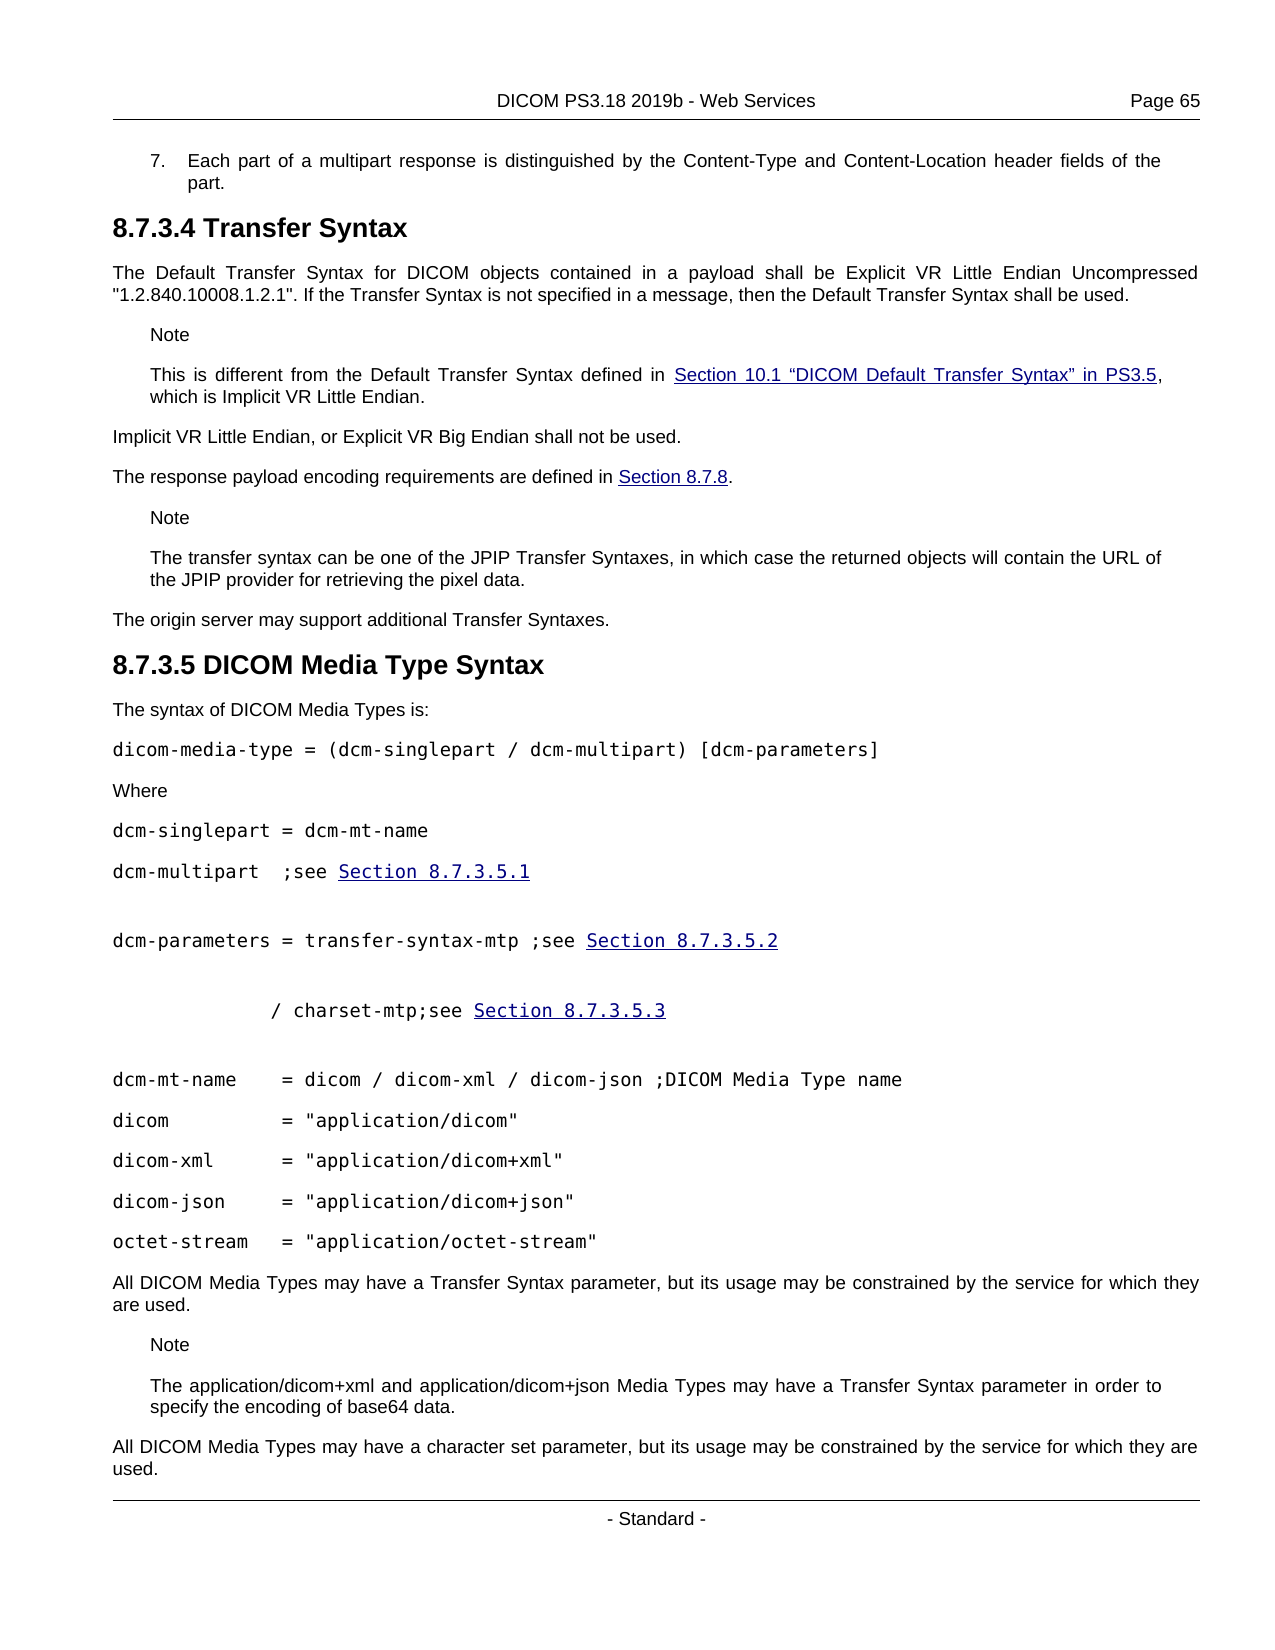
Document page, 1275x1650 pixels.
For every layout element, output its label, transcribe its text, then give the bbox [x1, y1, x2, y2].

text 7. Each part of a multipart response is distinguished by the Content-Type and Content-Location header fields of the part. [150, 150, 1162, 193]
text The Default Transfer Syntax for DICOM objects contained in a payload shall be Explicit VR Little Endian Uncompressed "1.2.840.10008.1.2.1". If the Transfer Syntax is not specified in a message, then the Default Transfer Syntax shall be used. [112, 262, 1200, 305]
text dicom-xml = "application/dicom+xml" [112, 1150, 1200, 1172]
text dcm-multipart ;see Section 8.7.3.5.1 [112, 861, 1200, 912]
text The transfer syntax can be one of the JPIP Transfer Syntaxes, in which case the returned objects will contain the URL of the JPIP provider for retrieving the pixel data. [150, 547, 1162, 590]
text dicom-json = "application/dicom+json" [112, 1191, 1200, 1213]
text 8.7.3.5 DICOM Media Type Syntax [112, 649, 1200, 680]
text Note [150, 1334, 1162, 1356]
text All DICOM Media Types may have a character set parameter, but its usage may be constrained by the service for which they are used. [112, 1436, 1200, 1479]
text dcm-parameters = transfer-syntax-mtp ;see Section 8.7.3.5.2 [112, 930, 1200, 981]
text Where [112, 780, 1200, 802]
text dicom = "application/dicom" [112, 1110, 1200, 1132]
text dcm-mt-name = dicom / dicom-xml / dicom-json ;DICOM Media Type name [112, 1069, 1200, 1091]
text The response payload encoding requirements are defined in Section 8.7.8. [112, 466, 1200, 488]
text Implicit VR Little Endian, or Explicit VR Big Endian shall not be used. [112, 426, 1200, 447]
text The syntax of DICOM Media Types is: [112, 699, 1200, 721]
text dicom-media-type = (dcm-singlepart / dcm-multipart) [dcm-parameters] [112, 739, 1200, 761]
text 8.7.3.4 Transfer Syntax [112, 212, 1200, 243]
text octet-stream = "application/octet-stream" [112, 1232, 1200, 1253]
text All DICOM Media Types may have a Transfer Syntax parameter, but its usage may be constrained by the service for which they are used. [112, 1272, 1200, 1315]
text / charset-mtp;see Section 8.7.3.5.3 [112, 1000, 1200, 1050]
text This is different from the Default Transfer Syntax defined in Section 10.1 “DICOM Default Transfer Syntax” in PS3.5, which is Implicit VR Little Endian. [150, 364, 1162, 407]
text Note [150, 324, 1162, 345]
text dcm-singlepart = dcm-mt-name [112, 820, 1200, 842]
text The origin server may support additional Transfer Syntaxes. [112, 609, 1200, 630]
text The application/dicom+xml and application/dicom+json Media Types may have a Transfer Syntax parameter in order to specify the encoding of base64 data. [150, 1374, 1162, 1417]
text Note [150, 507, 1162, 528]
